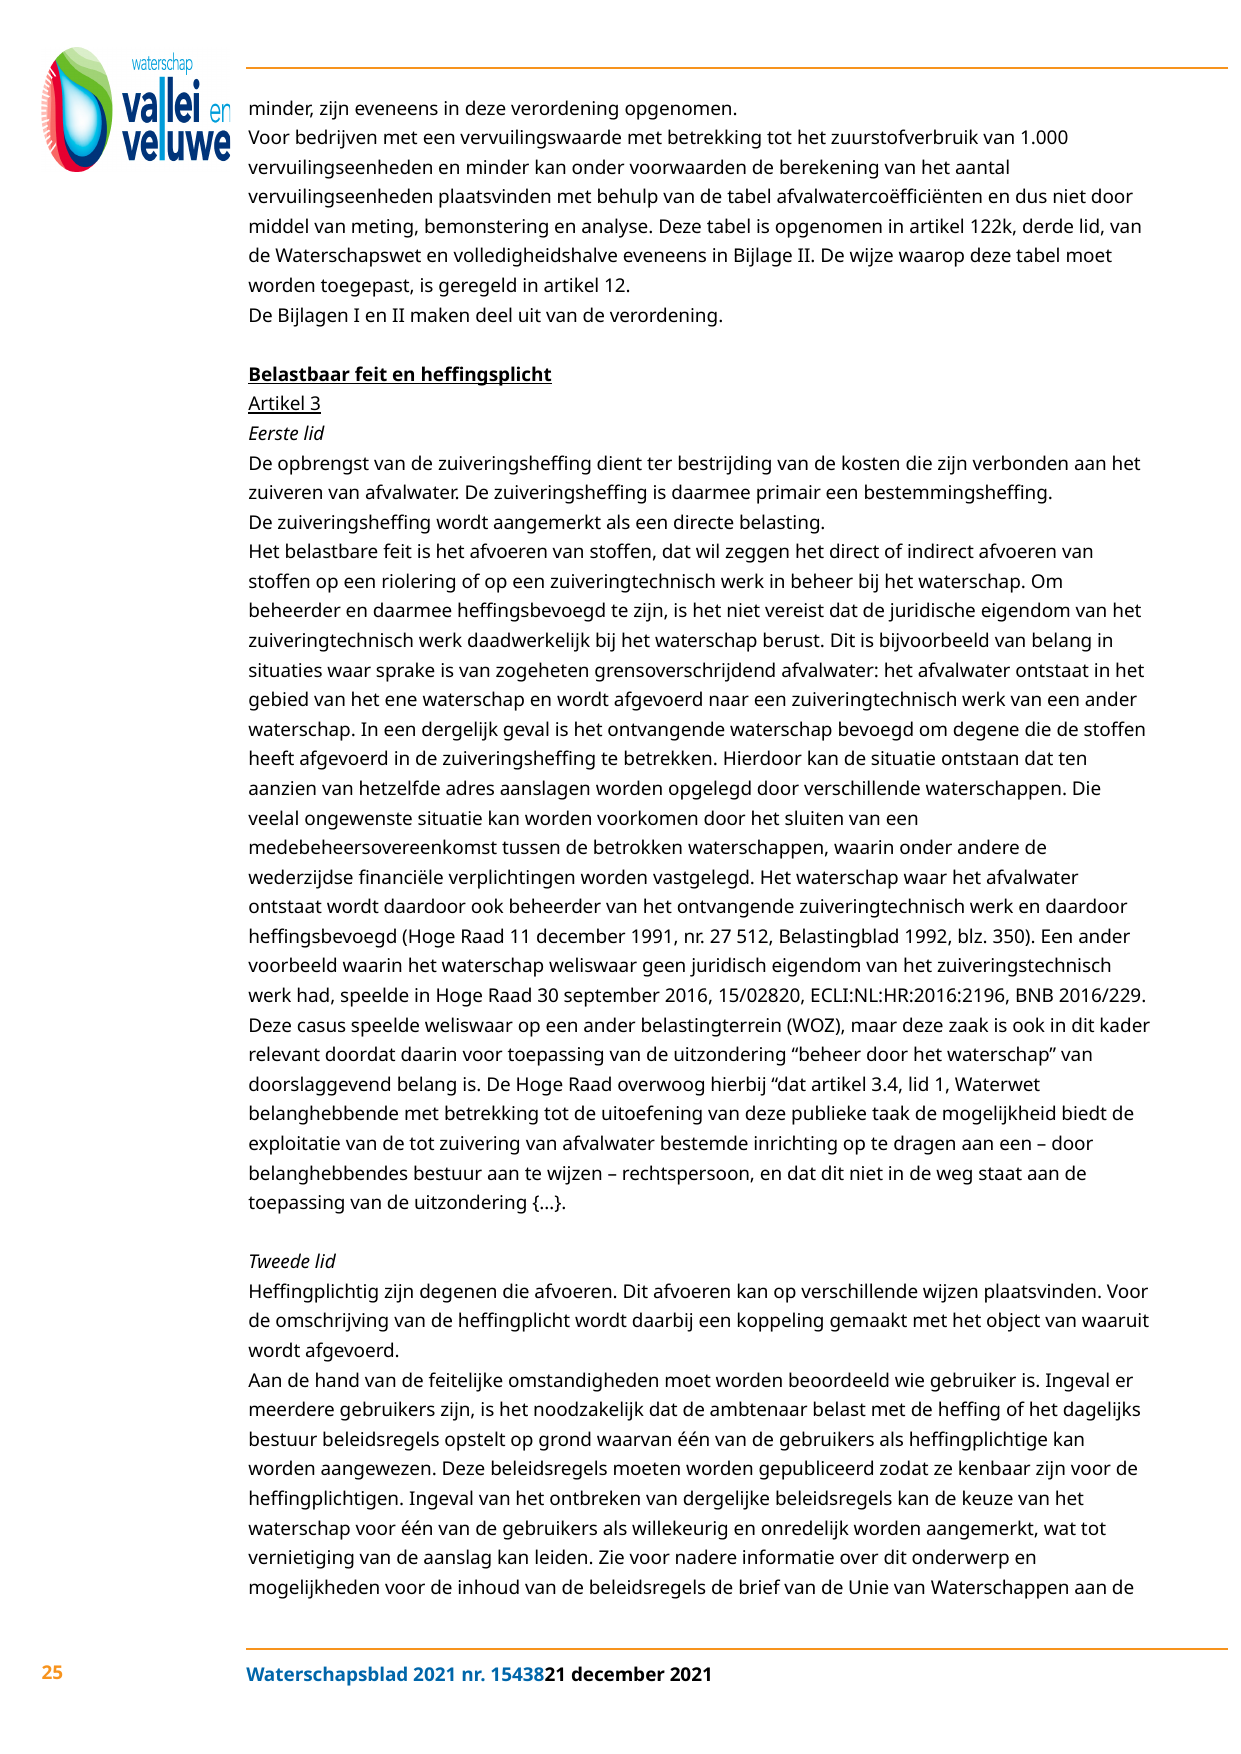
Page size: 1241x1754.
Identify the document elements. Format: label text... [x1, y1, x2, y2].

text Voor bedrijven met een vervuilingswaarde met betrekking tot het zuurstofverbruik van 1.000 vervuilingseenheden en minder kan onder voorwaarden de berekening van het aantal vervuilingseenheden plaatsvinden met behulp van de tabel afvalwatercoëfficiënten en dus niet door middel van meting, bemonstering en analyse. Deze tabel is opgenomen in artikel 122k, derde lid, van de Waterschapswet en volledigheidshalve eveneens in Bijlage II. De wijze waarop deze tabel moet worden toegepast, is geregeld in artikel 12. [248, 124, 1152, 298]
text De Bijlagen I en II maken deel uit van de verordening. [248, 302, 1152, 328]
picture [41, 47, 231, 172]
text Tweede lid [248, 1248, 1152, 1274]
text Belastbaar feit en heffingsplicht [248, 361, 1152, 387]
text Artikel 3 [248, 391, 1152, 416]
text De opbrengst van de zuiveringsheffing dient ter bestrijding van de kosten die zijn verbonden aan het zuiveren van afvalwater. De zuiveringsheffing is daarmee primair een bestemmingsheffing. [248, 450, 1152, 505]
text Eerste lid [248, 420, 1152, 446]
text Heffingplichtig zijn degenen die afvoeren. Dit afvoeren kan op verschillende wijzen plaatsvinden. Voor de omschrijving van de heffingplicht wordt daarbij een koppeling gemaakt met het object van waaruit wordt afgevoerd. [248, 1278, 1152, 1363]
text Aan de hand van de feitelijke omstandigheden moet worden beoordeeld wie gebruiker is. Ingeval er meerdere gebruikers zijn, is het noodzakelijk dat de ambtenaar belast met de heffing of het dagelijks bestuur beleidsregels opstelt op grond waarvan één van de gebruikers als heffingplichtige kan worden aangewezen. Deze beleidsregels moeten worden gepubliceerd zodat ze kenbaar zijn voor de heffingplichtigen. Ingeval van het ontbreken van dergelijke beleidsregels kan de keuze van het waterschap voor één van de gebruikers als willekeurig en onredelijk worden aangemerkt, wat tot vernietiging van de aanslag kan leiden. Zie voor nadere informatie over dit onderwerp en mogelijkheden voor de inhoud van de beleidsregels de brief van de Unie van Waterschappen aan de [248, 1367, 1152, 1600]
text Het belastbare feit is het afvoeren van stoffen, dat wil zeggen het direct of indirect afvoeren van stoffen op een riolering of op een zuiveringtechnisch werk in beheer bij het waterschap. Om beheerder en daarmee heffingsbevoegd te zijn, is het niet vereist dat de juridische eigendom van het zuiveringtechnisch werk daadwerkelijk bij het waterschap berust. Dit is bijvoorbeeld van belang in situaties waar sprake is van zogeheten grensoverschrijdend afvalwater: het afvalwater ontstaat in het gebied van het ene waterschap en wordt afgevoerd naar een zuiveringtechnisch werk van een ander waterschap. In een dergelijk geval is het ontvangende waterschap bevoegd om degene die de stoffen heeft afgevoerd in de zuiveringsheffing te betrekken. Hierdoor kan de situatie ontstaan dat ten aanzien van hetzelfde adres aanslagen worden opgelegd door verschillende waterschappen. Die veelal ongewenste situatie kan worden voorkomen door het sluiten van een medebeheersovereenkomst tussen de betrokken waterschappen, waarin onder andere de wederzijdse financiële verplichtingen worden vastgelegd. Het waterschap waar het afvalwater ontstaat wordt daardoor ook beheerder van het ontvangende zuiveringtechnisch werk en daardoor heffingsbevoegd (Hoge Raad 11 december 1991, nr. 27 512, Belastingblad 1992, blz. 350). Een ander voorbeeld waarin het waterschap weliswaar geen juridisch eigendom van het zuiveringstechnisch werk had, speelde in Hoge Raad 30 september 2016, 15/02820, ECLI:NL:HR:2016:2196, BNB 2016/229. Deze casus speelde weliswaar op een ander belastingterrein (WOZ), maar deze zaak is ook in dit kader relevant doordat daarin voor toepassing van de uitzondering “beheer door het waterschap” van doorslaggevend belang is. De Hoge Raad overwoog hierbij “dat artikel 3.4, lid 1, Waterwet belanghebbende met betrekking tot de uitoefening van deze publieke taak de mogelijkheid biedt de exploitatie van de tot zuivering van afvalwater bestemde inrichting op te dragen aan een – door belanghebbendes bestuur aan te wijzen – rechtspersoon, en dat dit niet in de weg staat aan de toepassing van de uitzondering {…}. [248, 538, 1152, 1215]
text minder, zijn eveneens in deze verordening opgenomen. [248, 95, 1152, 121]
text De zuiveringsheffing wordt aangemerkt als een directe belasting. [248, 509, 1152, 535]
